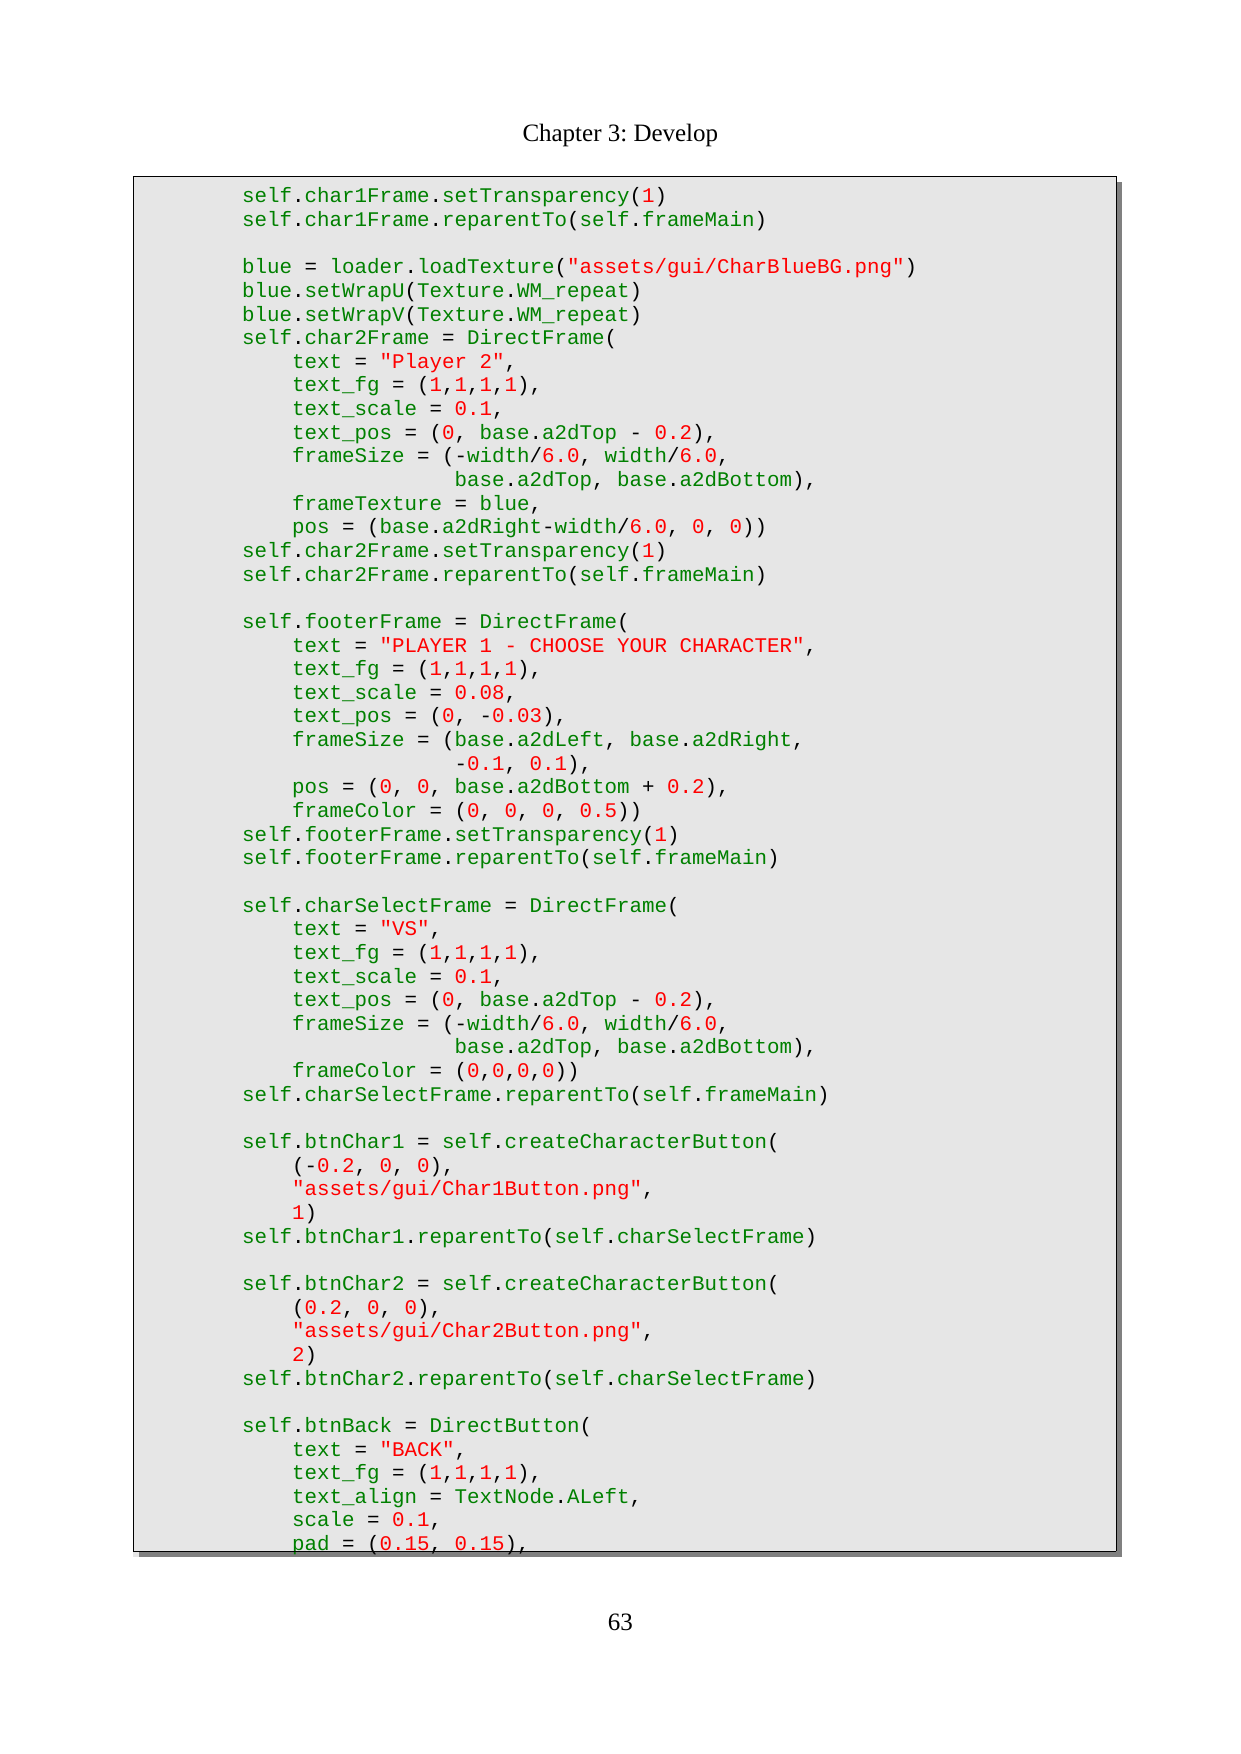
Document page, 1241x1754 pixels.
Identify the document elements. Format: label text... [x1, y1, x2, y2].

text base.a2dTop, base.a2dBottom), [134, 460, 1116, 484]
text frameColor = (0,0,0,0)) [134, 1051, 1116, 1075]
text 1) [134, 1193, 1116, 1217]
text text_scale = 0.08, [134, 673, 1116, 697]
text blue.setWrapV(Texture.WM_repeat) [134, 294, 1116, 318]
text self.char2Frame.reparentTo(self.frameMain) [134, 555, 1116, 578]
text text = "Player 2", [134, 342, 1116, 366]
text text = "VS", [134, 909, 1116, 933]
text text = "PLAYER 1 - CHOOSE YOUR CHARACTER", [134, 626, 1116, 649]
text scale = 0.1, [134, 1501, 1116, 1524]
text text_align = TextNode.ALeft, [134, 1477, 1116, 1501]
text self.btnChar1 = self.createCharacterButton( [134, 1122, 1116, 1146]
text text_fg = (1,1,1,1), [134, 649, 1116, 673]
text self.char1Frame.reparentTo(self.frameMain) [134, 200, 1116, 224]
text self.btnChar2.reparentTo(self.charSelectFrame) [134, 1359, 1116, 1382]
text text = "BACK", [134, 1429, 1116, 1453]
text text_pos = (0, base.a2dTop - 0.2), [134, 413, 1116, 436]
text text_scale = 0.1, [134, 957, 1116, 980]
text "assets/gui/Char2Button.png", [134, 1311, 1116, 1335]
text pad = (0.15, 0.15), [134, 1524, 1116, 1551]
text pos = (0, 0, base.a2dBottom + 0.2), [134, 767, 1116, 791]
text self.char1Frame.setTransparency(1) [134, 177, 1116, 200]
text self.btnChar2 = self.createCharacterButton( [134, 1264, 1116, 1288]
text self.footerFrame = DirectFrame( [134, 602, 1116, 626]
text 2) [134, 1335, 1116, 1359]
text text_scale = 0.1, [134, 389, 1116, 413]
text pos = (base.a2dRight-width/6.0, 0, 0)) [134, 507, 1116, 531]
text self.char2Frame = DirectFrame( [134, 318, 1116, 342]
text (-0.2, 0, 0), [134, 1146, 1116, 1169]
text text_fg = (1,1,1,1), [134, 366, 1116, 389]
text self.charSelectFrame.reparentTo(self.frameMain) [134, 1075, 1116, 1098]
text self.footerFrame.setTransparency(1) [134, 815, 1116, 838]
text -0.1, 0.1), [134, 744, 1116, 767]
text (0.2, 0, 0), [134, 1288, 1116, 1311]
text text_fg = (1,1,1,1), [134, 933, 1116, 957]
text frameSize = (-width/6.0, width/6.0, [134, 436, 1116, 460]
text frameSize = (-width/6.0, width/6.0, [134, 1004, 1116, 1028]
text base.a2dTop, base.a2dBottom), [134, 1028, 1116, 1051]
text text_fg = (1,1,1,1), [134, 1453, 1116, 1477]
text frameColor = (0, 0, 0, 0.5)) [134, 791, 1116, 815]
text self.btnBack = DirectButton( [134, 1406, 1116, 1429]
text text_pos = (0, base.a2dTop - 0.2), [134, 980, 1116, 1004]
text blue = loader.loadTexture("assets/gui/CharBlueBG.png") [134, 247, 1116, 271]
text "assets/gui/Char1Button.png", [134, 1169, 1116, 1193]
text blue.setWrapU(Texture.WM_repeat) [134, 271, 1116, 294]
text self.btnChar1.reparentTo(self.charSelectFrame) [134, 1217, 1116, 1240]
text frameTexture = blue, [134, 484, 1116, 507]
text self.footerFrame.reparentTo(self.frameMain) [134, 838, 1116, 862]
text self.charSelectFrame = DirectFrame( [134, 886, 1116, 909]
text self.char2Frame.setTransparency(1) [134, 531, 1116, 555]
text frameSize = (base.a2dLeft, base.a2dRight, [134, 720, 1116, 744]
text text_pos = (0, -0.03), [134, 697, 1116, 720]
